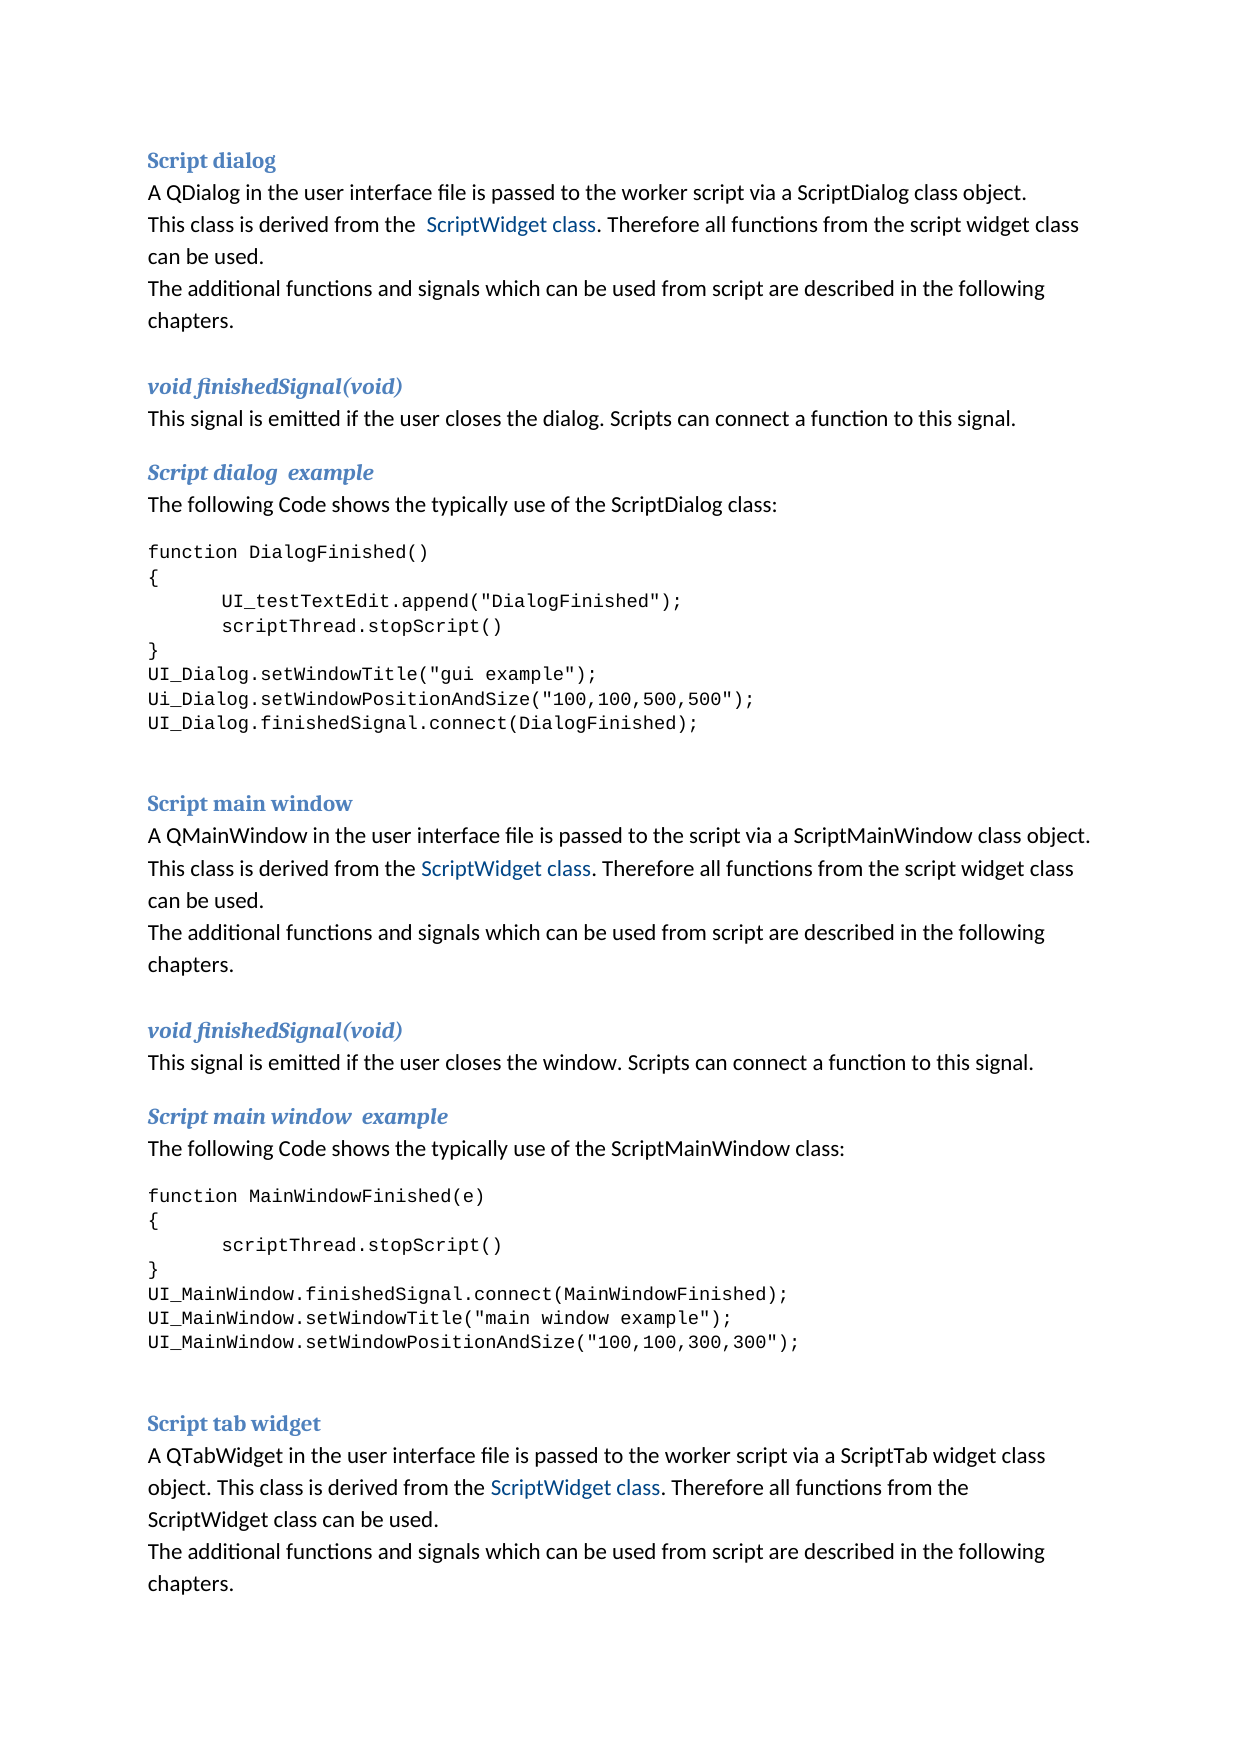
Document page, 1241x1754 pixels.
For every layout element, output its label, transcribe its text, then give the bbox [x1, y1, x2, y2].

subtitle Script tab widget [148, 1411, 1093, 1437]
text function MainWindowFinished(e) [148, 1187, 1093, 1208]
text This class is derived from the ScriptWidget class. Therefore all functions from the script widget class can be used. [148, 210, 1093, 270]
text Ui_Dialog.setWindowPositionAndSize("100,100,500,500"); [148, 689, 1093, 711]
subtitle void finishedSignal(void) [148, 374, 1093, 400]
subtitle Script main window example [148, 1104, 1093, 1130]
subtitle Script main window [148, 791, 1093, 818]
text } [148, 641, 1093, 662]
text UI_MainWindow.finishedSignal.connect(MainWindowFinished); [148, 1284, 1093, 1306]
text This signal is emitted if the user closes the window. Scripts can connect a function to this signal. [148, 1048, 1093, 1076]
text UI_Dialog.finishedSignal.connect(DialogFinished); [148, 714, 1093, 735]
text function DialogFinished() [148, 543, 1093, 564]
text A QMainWindow in the user interface file is passed to the script via a ScriptMainWindow class object. This class is derived from the ScriptWidget class. Therefore all functions from the script widget class can be used. [148, 821, 1093, 914]
text { [148, 568, 1093, 589]
text A QTabWidget in the user interface file is passed to the worker script via a ScriptTab widget class object. This class is derived from the ScriptWidget class. Therefore all functions from the ScriptWidget class can be used. [148, 1441, 1093, 1533]
text scriptThread.stopScript() [221, 616, 1093, 638]
text UI_testTextEdit.append("DialogFinished"); [221, 592, 1093, 613]
text { [148, 1211, 1093, 1232]
text The additional functions and signals which can be used from script are described in the following chapters. [148, 918, 1093, 978]
text A QDialog in the user interface file is passed to the worker script via a ScriptDialog class object. [148, 178, 1093, 206]
text scriptThread.stopScript() [148, 1236, 1093, 1257]
text The additional functions and signals which can be used from script are described in the following chapters. [148, 1537, 1093, 1597]
text UI_MainWindow.setWindowPositionAndSize("100,100,300,300"); [148, 1333, 1093, 1354]
text This signal is emitted if the user closes the dialog. Scripts can connect a function to this signal. [148, 404, 1093, 432]
text The following Code shows the typically use of the ScriptDialog class: [148, 490, 1093, 518]
text UI_Dialog.setWindowTitle("gui example"); [148, 665, 1093, 686]
subtitle Script dialog example [148, 460, 1093, 486]
text The additional functions and signals which can be used from script are described in the following chapters. [148, 274, 1093, 334]
subtitle Script dialog [148, 148, 1093, 174]
subtitle void finishedSignal(void) [148, 1017, 1093, 1044]
text } [148, 1260, 1093, 1281]
text The following Code shows the typically use of the ScriptMainWindow class: [148, 1134, 1093, 1162]
text UI_MainWindow.setWindowTitle("main window example"); [148, 1309, 1093, 1330]
